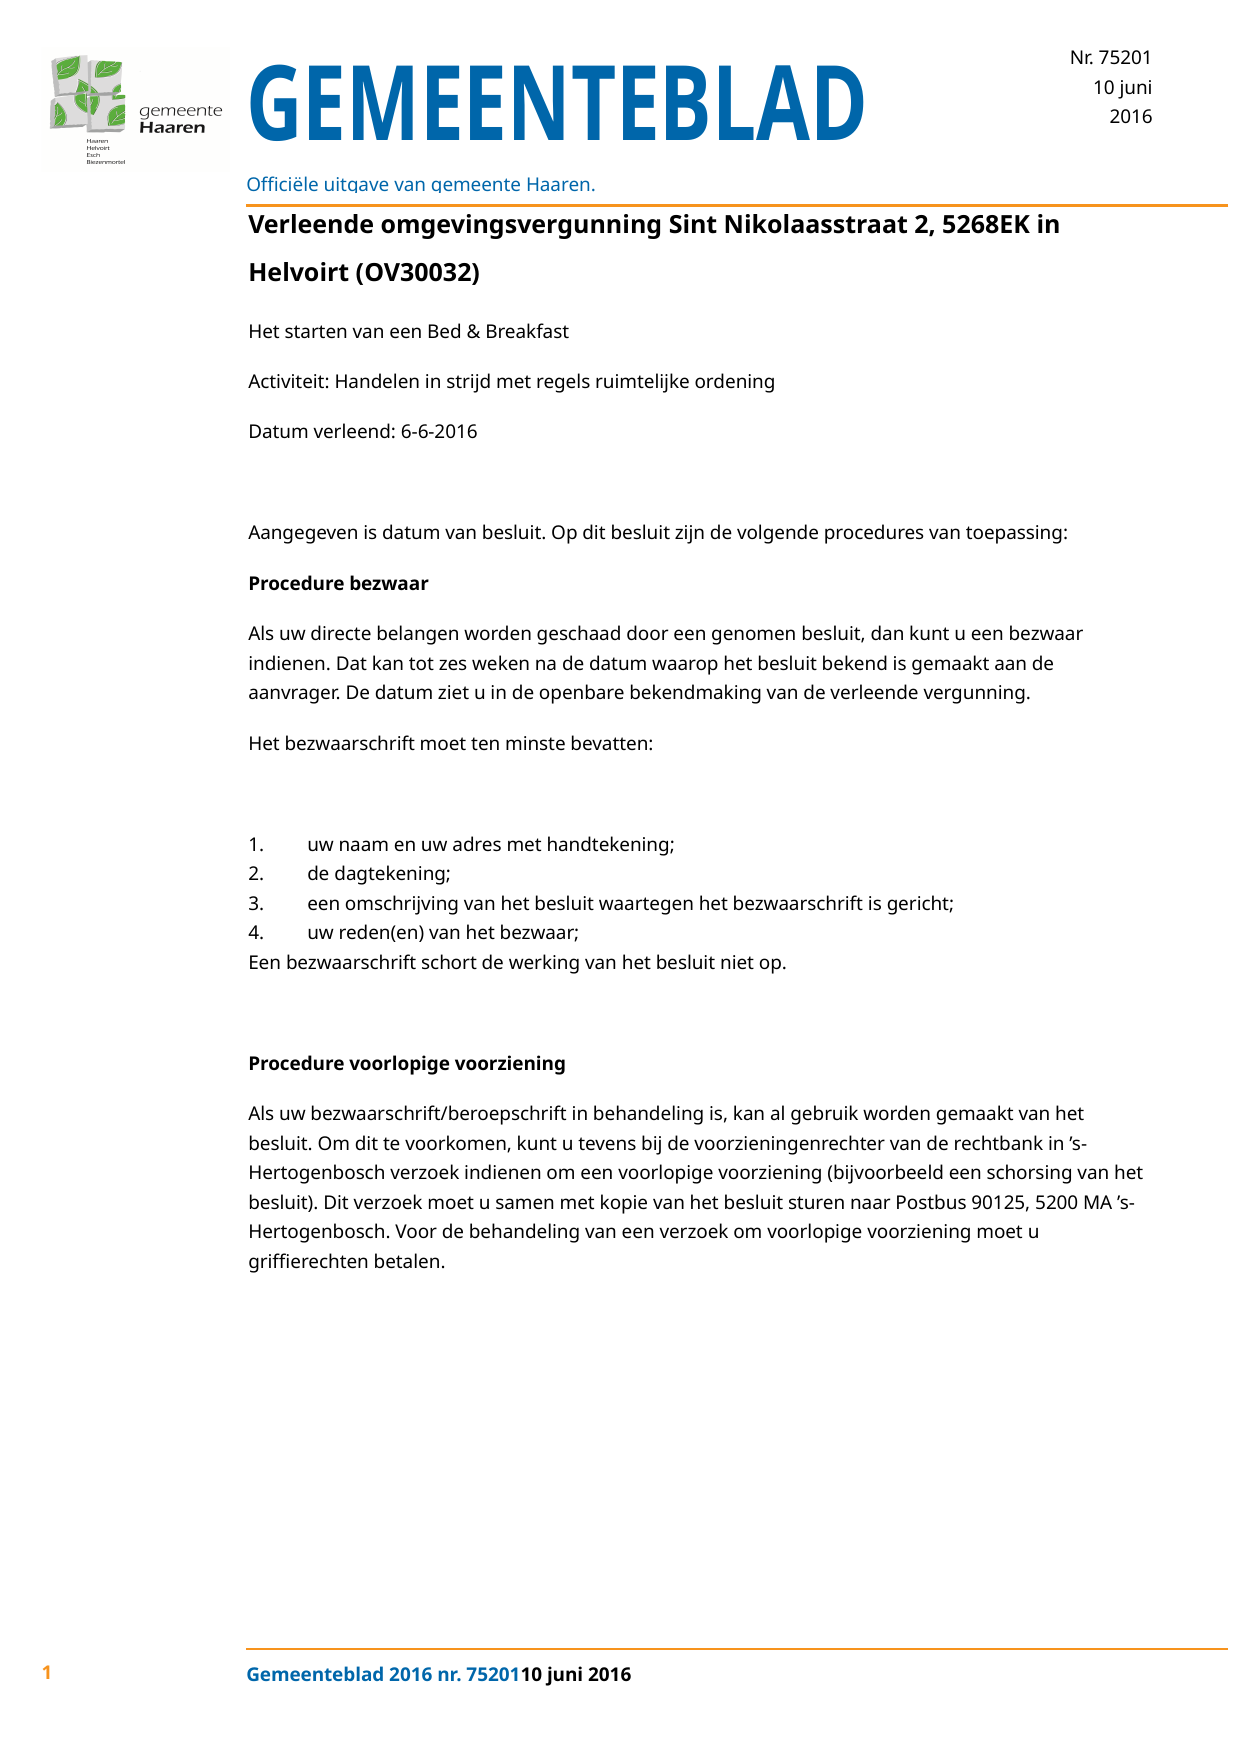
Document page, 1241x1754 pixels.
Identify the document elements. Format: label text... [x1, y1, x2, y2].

text Een bezwaarschrift schort de werking van het besluit niet op. [248, 949, 1152, 975]
list uw reden(en) van het bezwaar; [248, 919, 1152, 945]
text Procedure voorlopige voorziening [248, 1050, 1152, 1076]
text Activiteit: Handelen in strijd met regels ruimtelijke ordening [248, 368, 1152, 394]
picture [41, 47, 231, 172]
text Aangegeven is datum van besluit. Op dit besluit zijn de volgende procedures van toepassing: [248, 519, 1152, 545]
list uw naam en uw adres met handtekening; [248, 831, 1152, 857]
text Als uw directe belangen worden geschaad door een genomen besluit, dan kunt u een bezwaar indienen. Dat kan tot zes weken na de datum waarop het besluit bekend is gemaakt aan de aanvrager. De datum ziet u in de openbare bekendmaking van de verleende vergunning. [248, 620, 1152, 705]
text Als uw bezwaarschrift/beroepschrift in behandeling is, kan al gebruik worden gemaakt van het besluit. Om dit te voorkomen, kunt u tevens bij de voorzieningenrechter van de rechtbank in ’s-Hertogenbosch verzoek indienen om een voorlopige voorziening (bijvoorbeeld een schorsing van het besluit). Dit verzoek moet u samen met kopie van het besluit sturen naar Postbus 90125, 5200 MA ’s-Hertogenbosch. Voor de behandeling van een verzoek om voorlopige voorziening moet u griffierechten betalen. [248, 1100, 1152, 1274]
text Verleende omgevingsvergunning Sint Nikolaasstraat 2, 5268EK in Helvoirt (OV30032) [248, 207, 1152, 288]
text Het bezwaarschrift moet ten minste bevatten: [248, 730, 1152, 756]
text Het starten van een Bed & Breakfast [248, 318, 1152, 344]
text Procedure bezwaar [248, 570, 1152, 596]
list een omschrijving van het besluit waartegen het bezwaarschrift is gericht; [248, 890, 1152, 916]
text Datum verleend: 6-6-2016 [248, 419, 1152, 444]
list de dagtekening; [248, 860, 1152, 886]
